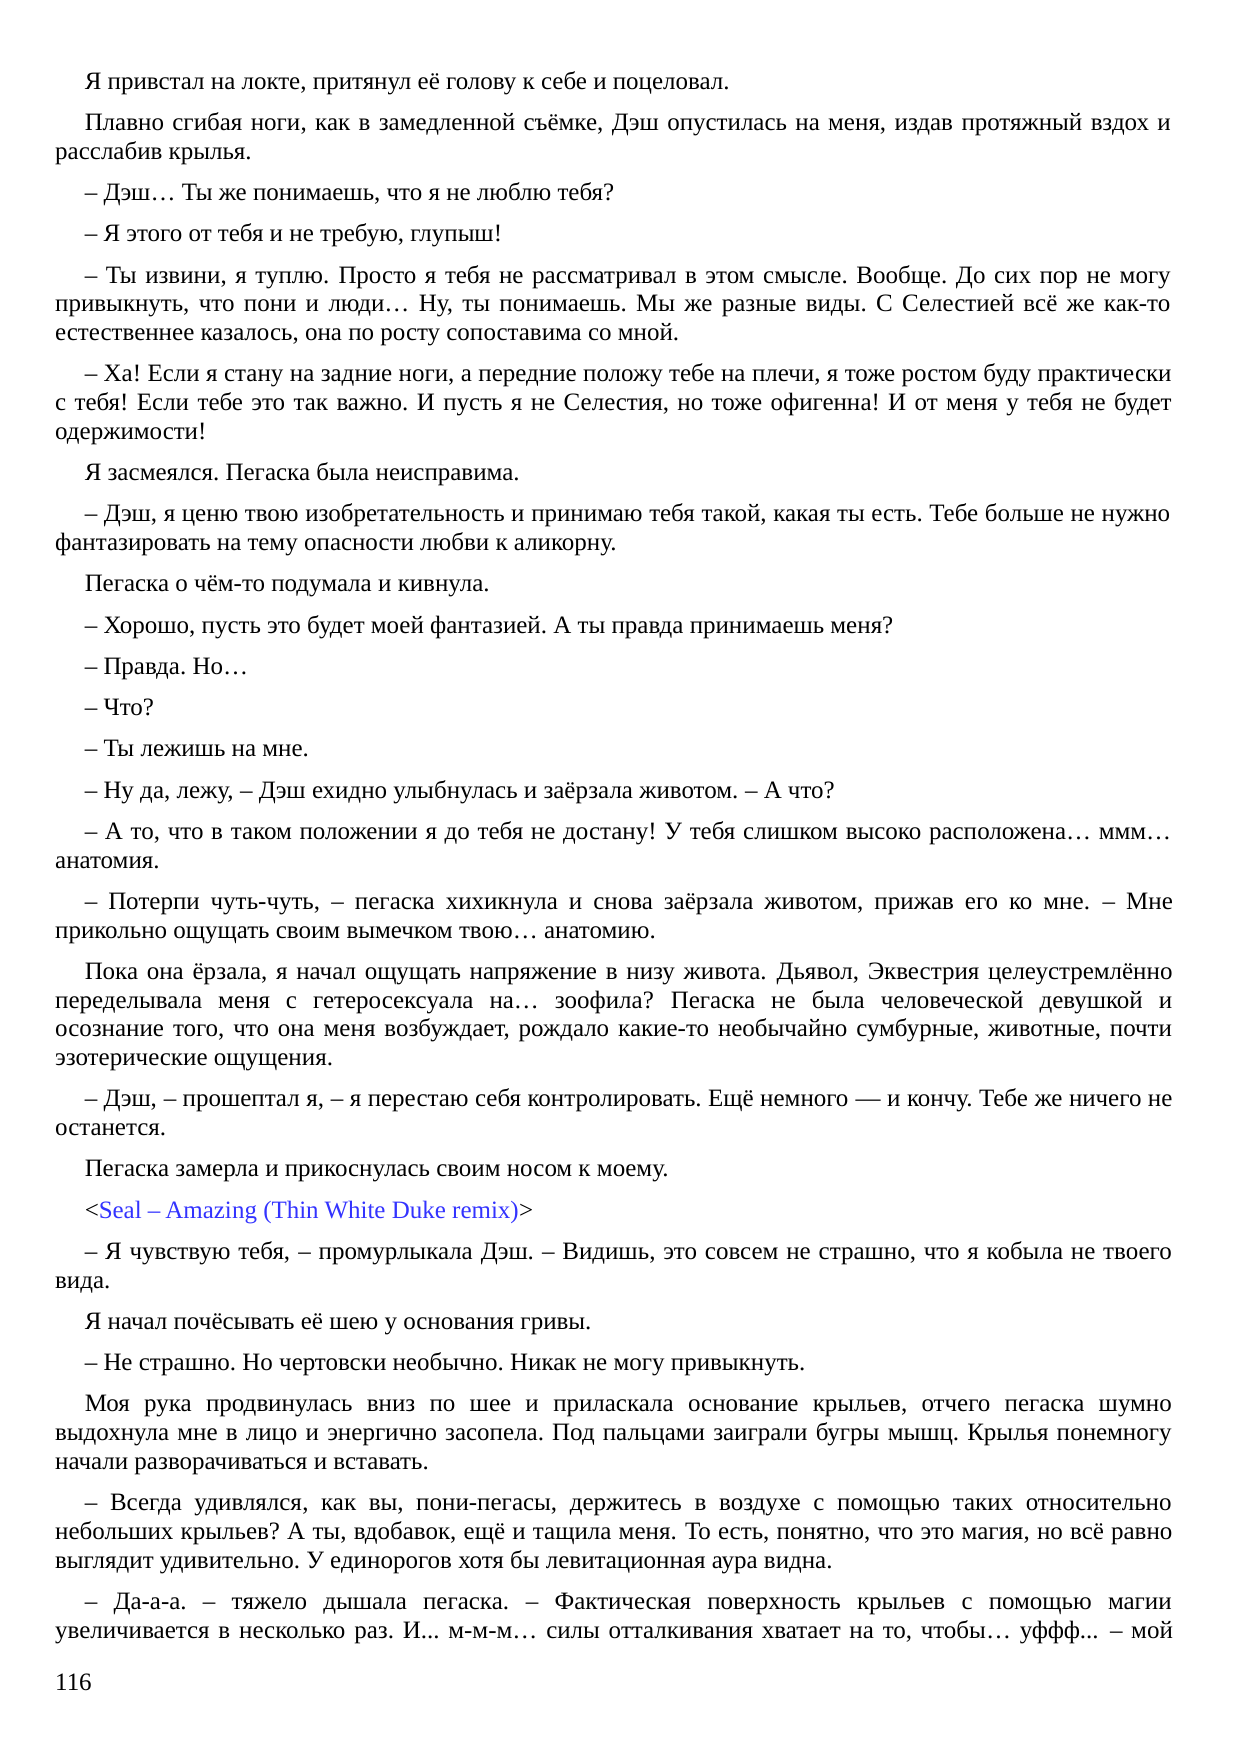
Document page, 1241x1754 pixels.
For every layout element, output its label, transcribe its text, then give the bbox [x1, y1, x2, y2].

text Я начал почёсывать её шею у основания гривы. [55, 1306, 1173, 1335]
text Пегаска замерла и прикоснулась своим носом к моему. [55, 1153, 1173, 1182]
text – Всегда удивлялся, как вы, пони-пегасы, держитесь в воздухе с помощью таких относительно небольших крыльев? А ты, вдобавок, ещё и тащила меня. То есть, понятно, что это магия, но всё равно выглядит удивительно. У единорогов хотя бы левитационная аура видна. [55, 1487, 1173, 1573]
text – Дэш, я ценю твою изобретательность и принимаю тебя такой, какая ты есть. Тебе больше не нужно фантазировать на тему опасности любви к аликорну. [55, 498, 1173, 556]
text Плавно сгибая ноги, как в замедленной съёмке, Дэш опустилась на меня, издав протяжный вздох и расслабив крылья. [55, 107, 1173, 165]
text – Что? [55, 692, 1173, 721]
text – Правда. Но… [55, 651, 1173, 680]
text – А то, что в таком положении я до тебя не достану! У тебя слишком высоко расположена… ммм… анатомия. [55, 816, 1173, 873]
text – Дэш… Ты же понимаешь, что я не люблю тебя? [55, 177, 1173, 206]
text – Дэш, – прошептал я, – я перестаю себя контролировать. Ещё немного — и кончу. Тебе же ничего не останется. [55, 1083, 1173, 1141]
text – Ты извини, я туплю. Просто я тебя не рассматривал в этом смысле. Вообще. До сих пор не могу привыкнуть, что пони и люди… Ну, ты понимаешь. Мы же разные виды. С Селестией всё же как-то естественнее казалось, она по росту сопоставима со мной. [55, 260, 1173, 346]
text – Ты лежишь на мне. [55, 733, 1173, 762]
text – Ха! Если я стану на задние ноги, а передние положу тебе на плечи, я тоже ростом буду практически с тебя! Если тебе это так важно. И пусть я не Селестия, но тоже офигенна! И от меня у тебя не будет одержимости! [55, 358, 1173, 445]
text – Не страшно. Но чертовски необычно. Никак не могу привыкнуть. [55, 1347, 1173, 1376]
text – Потерпи чуть-чуть, – пегаска хихикнула и снова заёрзала животом, прижав его ко мне. – Мне прикольно ощущать своим вымечком твою… анатомию. [55, 886, 1173, 943]
text Пегаска о чём-то подумала и кивнула. [55, 568, 1173, 597]
text – Я чувствую тебя, – промурлыкала Дэш. – Видишь, это совсем не страшно, что я кобыла не твоего вида. [55, 1236, 1173, 1293]
text – Я этого от тебя и не требую, глупыш! [55, 218, 1173, 247]
text – Ну да, лежу, – Дэш ехидно улыбнулась и заёрзала животом. – А что? [55, 775, 1173, 803]
text Моя рука продвинулась вниз по шее и приласкала основание крыльев, отчего пегаска шумно выдохнула мне в лицо и энергично засопела. Под пальцами заиграли бугры мышц. Крылья понемногу начали разворачиваться и вставать. [55, 1388, 1173, 1475]
text – Да-а-а. – тяжело дышала пегаска. – Фактическая поверхность крыльев с помощью магии увеличивается в несколько раз. И... м-м-м… силы отталкивания хватает на то, чтобы… уффф... – мой [55, 1586, 1173, 1643]
text <Seal – Amazing (Thin White Duke remix)> [55, 1195, 1173, 1223]
text – Хорошо, пусть это будет моей фантазией. А ты правда принимаешь меня? [55, 610, 1173, 638]
text Пока она ёрзала, я начал ощущать напряжение в низу живота. Дьявол, Эквестрия целеустремлённо переделывала меня с гетеросексуала на… зоофила? Пегаска не была человеческой девушкой и осознание того, что она меня возбуждает, рождало какие-то необычайно сумбурные, животные, почти эзотерические ощущения. [55, 956, 1173, 1071]
text Я привстал на локте, притянул её голову к себе и поцеловал. [55, 66, 1173, 95]
text Я засмеялся. Пегаска была неисправима. [55, 457, 1173, 486]
